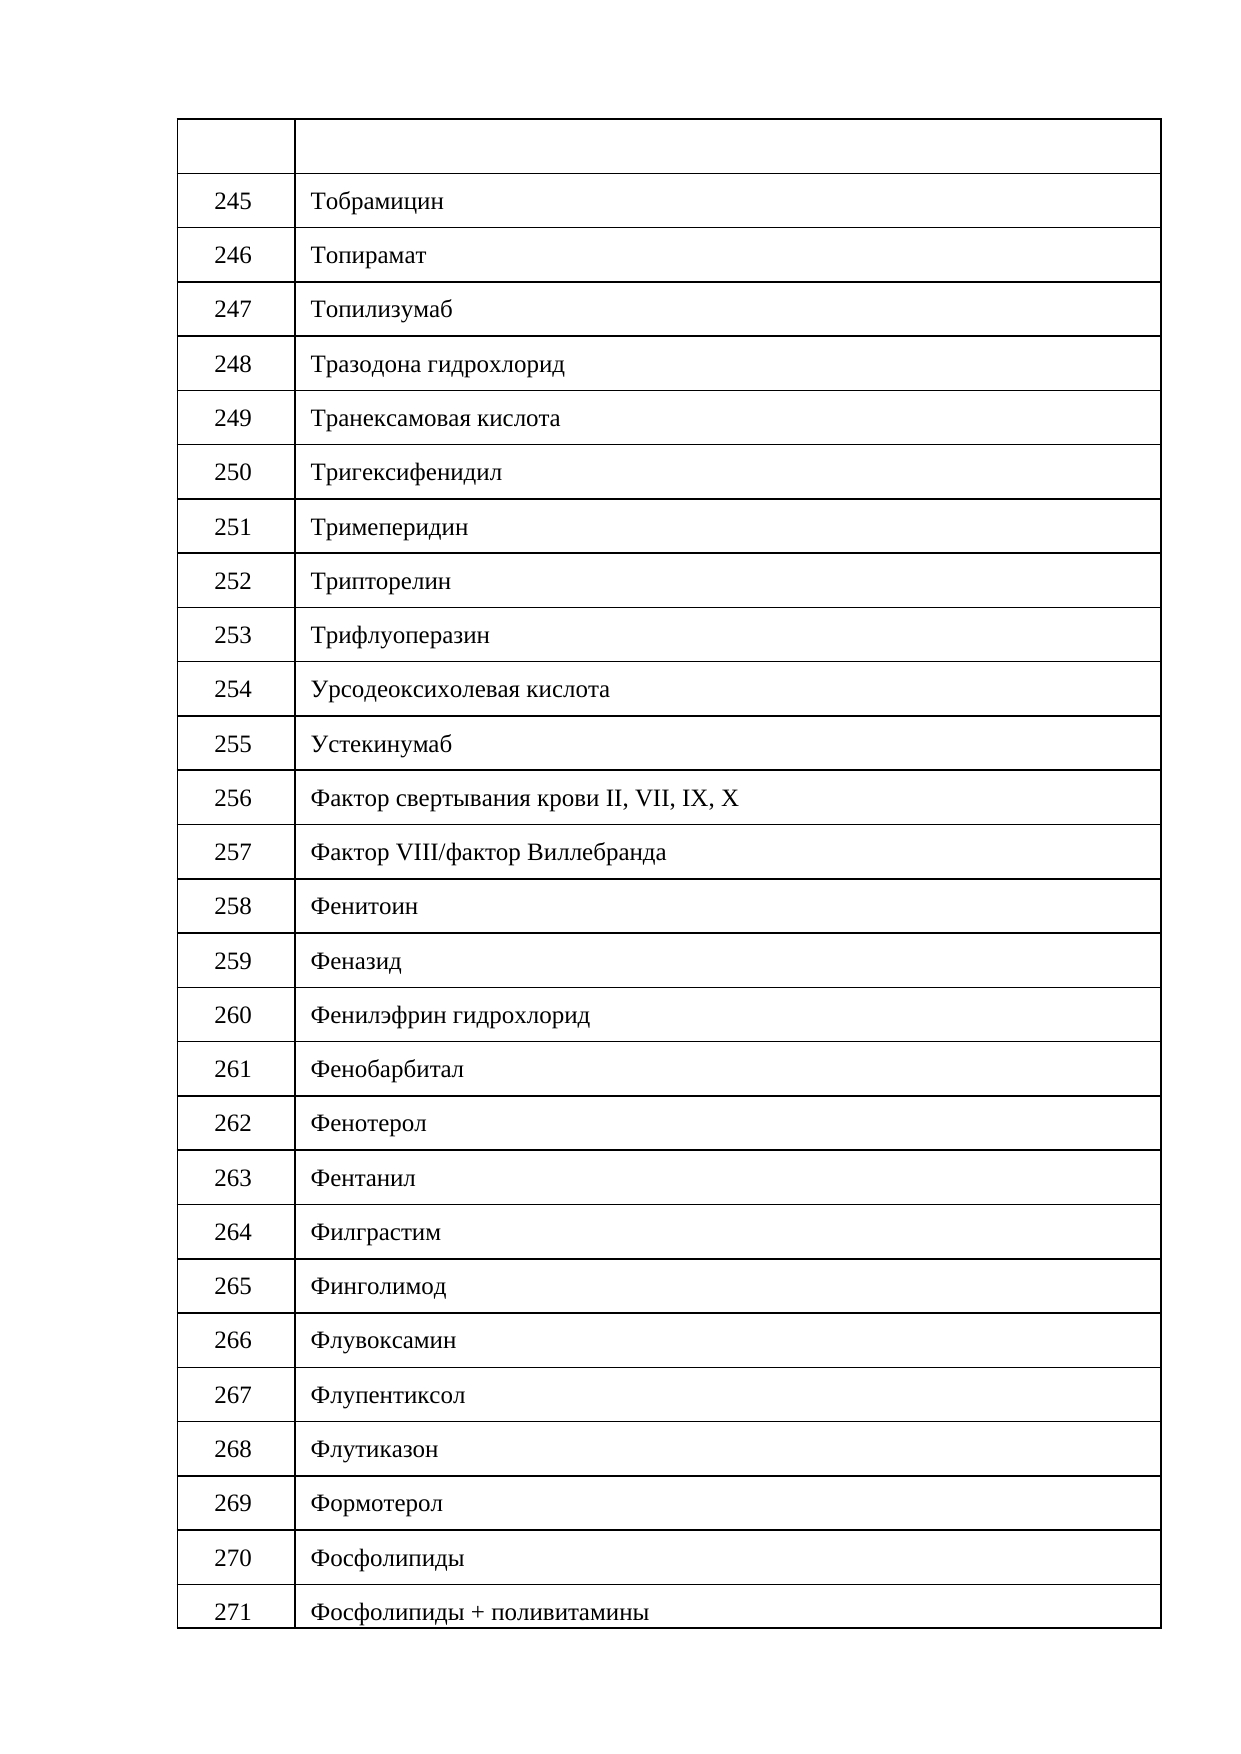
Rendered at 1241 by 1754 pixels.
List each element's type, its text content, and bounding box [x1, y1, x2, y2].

table_cell 257 [178, 825, 294, 878]
table_cell 261 [178, 1042, 294, 1095]
table_cell 266 [178, 1314, 294, 1366]
table_cell 260 [178, 988, 294, 1041]
table_cell 248 [178, 337, 294, 389]
table_cell 264 [178, 1205, 294, 1258]
table_cell Фосфолипиды [296, 1531, 1160, 1583]
table_cell Флутиказон [296, 1422, 1160, 1475]
table_cell Фосфолипиды + поливитамины [296, 1585, 1160, 1627]
table_cell 263 [178, 1151, 294, 1203]
table_cell 267 [178, 1368, 294, 1421]
table_cell Урсодеоксихолевая кислота [296, 662, 1160, 715]
table_cell 253 [178, 608, 294, 661]
table_cell Фентанил [296, 1151, 1160, 1203]
table_cell Фактор свертывания крови II, VII, IX, X [296, 771, 1160, 824]
table_cell 269 [178, 1477, 294, 1529]
table_cell 254 [178, 662, 294, 715]
table_cell Трифлуоперазин [296, 608, 1160, 661]
table_cell [178, 120, 294, 172]
table_cell 262 [178, 1097, 294, 1149]
table_cell Флувоксамин [296, 1314, 1160, 1366]
table_cell Устекинумаб [296, 717, 1160, 769]
table_cell Фактор VIII/фактор Виллебранда [296, 825, 1160, 878]
table_cell 265 [178, 1260, 294, 1312]
table_cell Топилизумаб [296, 283, 1160, 335]
table_cell Флупентиксол [296, 1368, 1160, 1421]
table_cell 271 [178, 1585, 294, 1627]
table_cell 255 [178, 717, 294, 769]
table_cell Фенобарбитал [296, 1042, 1160, 1095]
table_cell Фенитоин [296, 880, 1160, 932]
table_cell Транексамовая кислота [296, 391, 1160, 444]
table_cell Тразодона гидрохлорид [296, 337, 1160, 389]
table_cell [296, 120, 1160, 172]
table_cell 268 [178, 1422, 294, 1475]
table_cell Тримеперидин [296, 500, 1160, 552]
table_cell 259 [178, 934, 294, 986]
table_cell Фенилэфрин гидрохлорид [296, 988, 1160, 1041]
table_cell 252 [178, 554, 294, 607]
table_cell Топирамат [296, 228, 1160, 281]
table_cell Формотерол [296, 1477, 1160, 1529]
table_cell 245 [178, 174, 294, 227]
table_cell 249 [178, 391, 294, 444]
table_cell 270 [178, 1531, 294, 1583]
table_cell 250 [178, 445, 294, 498]
table_cell Тригексифенидил [296, 445, 1160, 498]
table_cell 247 [178, 283, 294, 335]
table_cell Трипторелин [296, 554, 1160, 607]
table_cell 251 [178, 500, 294, 552]
table_cell 256 [178, 771, 294, 824]
table_cell Финголимод [296, 1260, 1160, 1312]
table_cell Фенотерол [296, 1097, 1160, 1149]
table_cell Тобрамицин [296, 174, 1160, 227]
table_cell Феназид [296, 934, 1160, 986]
table_cell 246 [178, 228, 294, 281]
table_cell 258 [178, 880, 294, 932]
table_cell Филграстим [296, 1205, 1160, 1258]
